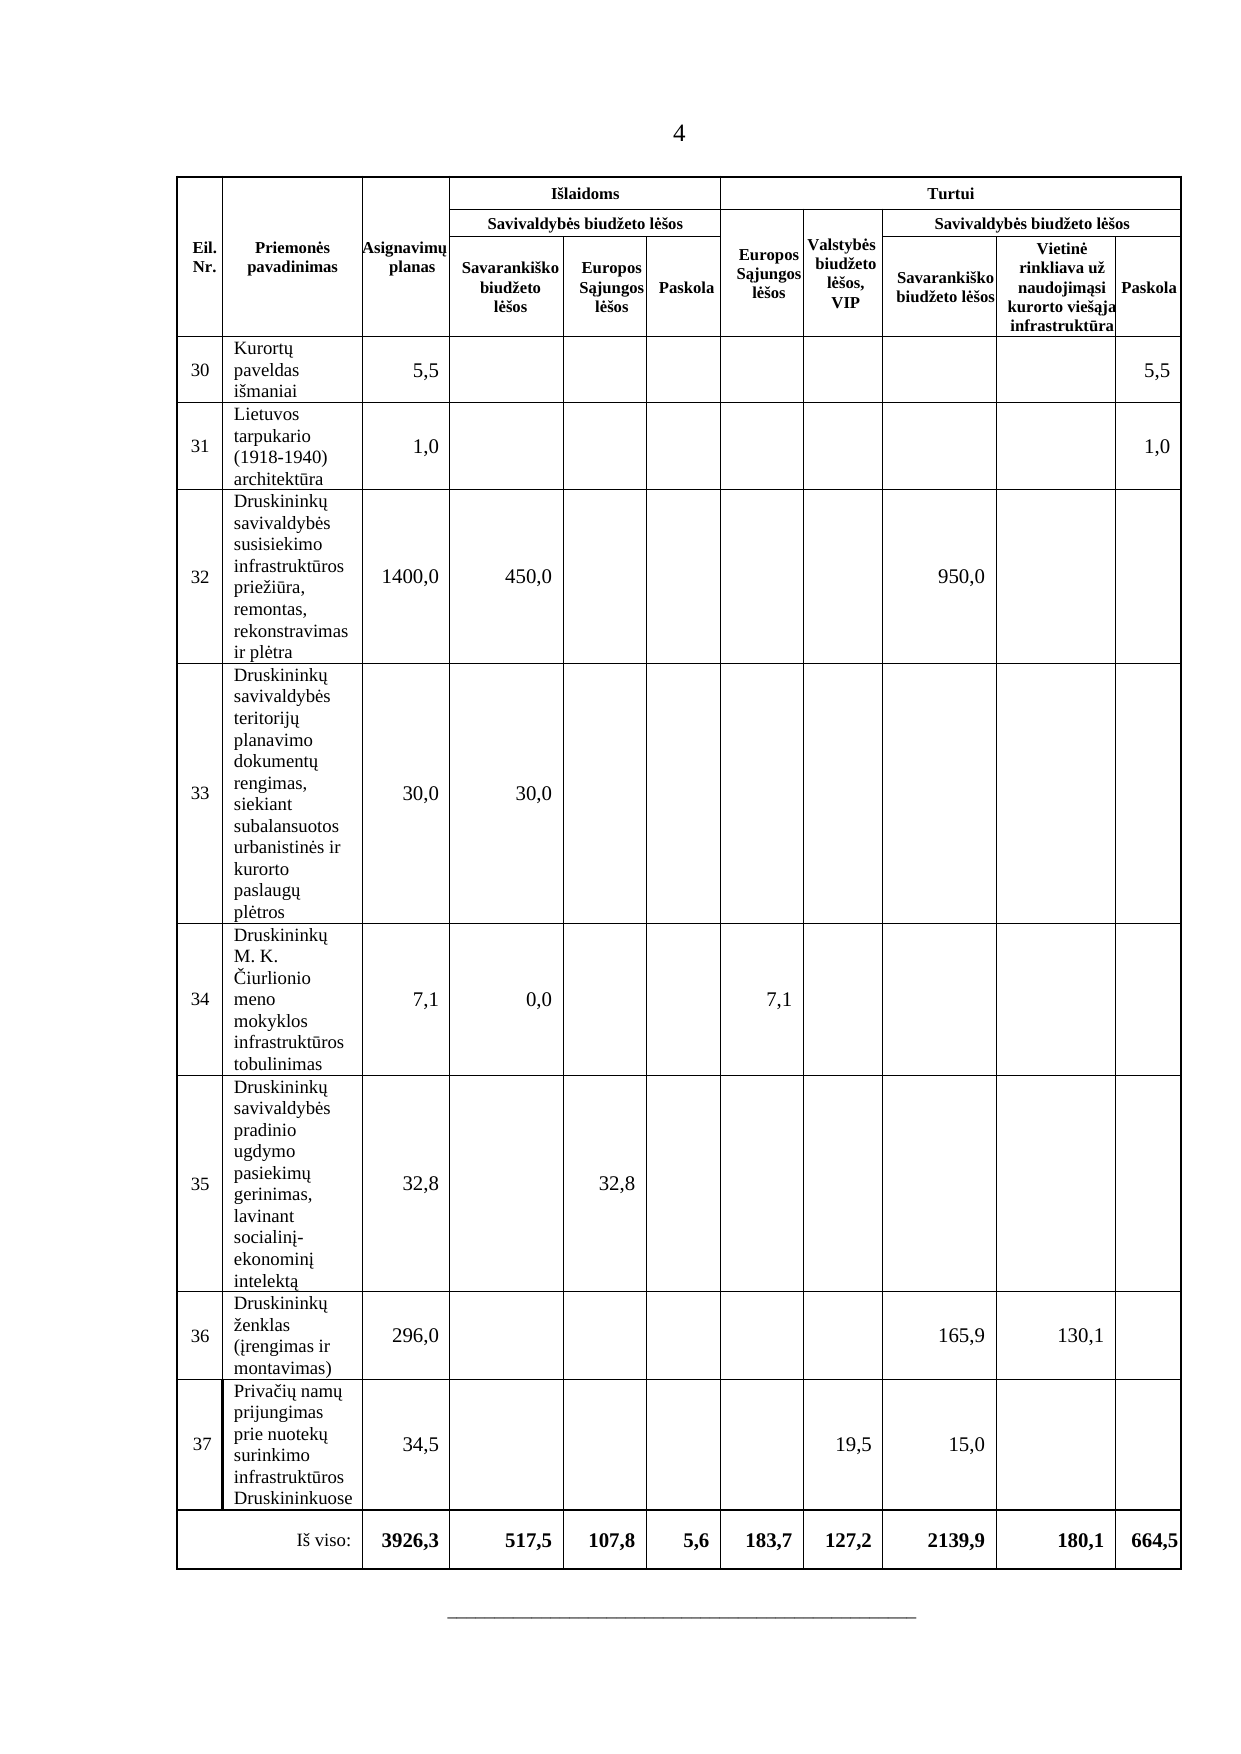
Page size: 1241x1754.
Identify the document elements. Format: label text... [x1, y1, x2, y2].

table_cell [647, 490, 720, 663]
table_cell 2139,9 [883, 1511, 996, 1568]
table_cell Savivaldybės biudžeto lėšos [883, 210, 1180, 236]
table_cell [804, 1076, 882, 1291]
table_cell [647, 664, 720, 922]
table_cell Savivaldybės biudžeto lėšos [450, 210, 720, 236]
table_cell Druskininkų ženklas (įrengimas ir montavimas) [223, 1292, 362, 1378]
table_cell [997, 403, 1115, 489]
table_cell [804, 490, 882, 663]
table_cell 32 [178, 490, 222, 663]
table_cell 517,5 [450, 1511, 563, 1568]
table_cell 33 [178, 664, 222, 922]
table_cell 296,0 [363, 1292, 449, 1378]
table_cell [997, 1380, 1115, 1509]
table_cell Druskininkų M. K. Čiurlionio meno mokyklos infrastruktūros tobulinimas [223, 924, 362, 1074]
table_cell 950,0 [883, 490, 996, 663]
table_cell Kurortų paveldas išmaniai [223, 337, 362, 402]
table_cell 127,2 [804, 1511, 882, 1568]
table_cell 32,8 [564, 1076, 646, 1291]
table_cell 36 [178, 1292, 222, 1378]
table_header Eil. Nr. [178, 178, 222, 336]
table_cell [564, 924, 646, 1074]
table_cell Europos Sąjungos lėšos [721, 210, 803, 336]
table_cell 5,6 [647, 1511, 720, 1568]
table_cell Paskola [647, 237, 720, 336]
table_cell [721, 403, 803, 489]
table_cell [721, 337, 803, 402]
table_cell Iš viso: [178, 1511, 362, 1568]
table_cell 5,5 [363, 337, 449, 402]
table_cell [997, 1076, 1115, 1291]
table_cell [804, 337, 882, 402]
table_cell [647, 1380, 720, 1509]
table_cell 3926,3 [363, 1511, 449, 1568]
table_cell Druskininkų savivaldybės pradinio ugdymo pasiekimų gerinimas, lavinant socialinį-ekonominį intelektą [223, 1076, 362, 1291]
table_cell [564, 490, 646, 663]
table_cell 7,1 [721, 924, 803, 1074]
table_cell [564, 1380, 646, 1509]
table_cell [721, 1380, 803, 1509]
table_cell [997, 490, 1115, 663]
table_cell 19,5 [804, 1380, 882, 1509]
table_cell [804, 664, 882, 922]
table_cell Vietinė rinkliava už naudojimąsi kurorto viešąja infrastruktūra [997, 237, 1115, 336]
table_cell [883, 337, 996, 402]
table_cell Savarankiško biudžeto lėšos [450, 237, 563, 336]
text __________________________________________________ [177, 1599, 1181, 1621]
table_cell [721, 490, 803, 663]
table_cell Druskininkų savivaldybės teritorijų planavimo dokumentų rengimas, siekiant subalansuotos urbanistinės ir kurorto paslaugų plėtros [223, 664, 362, 922]
table_cell [804, 403, 882, 489]
table_cell [647, 1076, 720, 1291]
table_cell 130,1 [997, 1292, 1115, 1378]
table_cell Europos Sąjungos lėšos [564, 237, 646, 336]
table_header Išlaidoms [450, 178, 720, 208]
table_cell 31 [178, 403, 222, 489]
table_cell 34,5 [363, 1380, 449, 1509]
table_cell 1,0 [1116, 403, 1180, 489]
table_cell [1116, 1076, 1180, 1291]
table_cell 1,0 [363, 403, 449, 489]
table_cell 165,9 [883, 1292, 996, 1378]
table_cell [1116, 924, 1180, 1074]
table_header Turtui [721, 178, 1180, 208]
table_cell [804, 924, 882, 1074]
table_cell [883, 403, 996, 489]
table_cell 32,8 [363, 1076, 449, 1291]
table_cell 30,0 [363, 664, 449, 922]
table_cell [450, 337, 563, 402]
table_cell [450, 403, 563, 489]
table_cell [997, 337, 1115, 402]
table_cell [647, 924, 720, 1074]
table_cell [647, 337, 720, 402]
table_cell 5,5 [1116, 337, 1180, 402]
table_cell 450,0 [450, 490, 563, 663]
table_cell [1116, 1292, 1180, 1378]
table_cell [883, 1076, 996, 1291]
table_cell [1116, 664, 1180, 922]
table_cell 180,1 [997, 1511, 1115, 1568]
table_header Asignavimų planas [363, 178, 449, 336]
table_cell Lietuvos tarpukario (1918-1940) architektūra [223, 403, 362, 489]
table_cell [997, 664, 1115, 922]
table_cell 0,0 [450, 924, 563, 1074]
table_cell 1400,0 [363, 490, 449, 663]
table_cell 34 [178, 924, 222, 1074]
table_cell 30 [178, 337, 222, 402]
table_cell [721, 664, 803, 922]
table_cell Privačių namų prijungimas prie nuotekų surinkimo infrastruktūros Druskininkuose [224, 1380, 362, 1509]
table_cell [564, 664, 646, 922]
table_cell Paskola [1116, 237, 1180, 336]
table_cell [883, 664, 996, 922]
table_cell [1116, 1380, 1180, 1509]
table_cell 37 [178, 1380, 221, 1509]
table_cell [721, 1292, 803, 1378]
table_cell 15,0 [883, 1380, 996, 1509]
table_cell [450, 1380, 563, 1509]
table_cell 30,0 [450, 664, 563, 922]
table_cell Savarankiško biudžeto lėšos [883, 237, 996, 336]
table_cell [647, 1292, 720, 1378]
table_cell [564, 337, 646, 402]
table_cell Druskininkų savivaldybės susisiekimo infrastruktūros priežiūra, remontas, rekonstravimas ir plėtra [223, 490, 362, 663]
table_cell [1116, 490, 1180, 663]
table_cell [647, 403, 720, 489]
table_cell 664,5 [1116, 1511, 1180, 1568]
table_cell [450, 1292, 563, 1378]
table_cell [564, 403, 646, 489]
table_cell [883, 924, 996, 1074]
table_cell 7,1 [363, 924, 449, 1074]
table_cell Valstybės biudžeto lėšos, VIP [804, 210, 882, 336]
table_cell 183,7 [721, 1511, 803, 1568]
table_cell [450, 1076, 563, 1291]
table_cell [721, 1076, 803, 1291]
table_cell 107,8 [564, 1511, 646, 1568]
table_cell [804, 1292, 882, 1378]
table_cell [997, 924, 1115, 1074]
table_header Priemonės pavadinimas [223, 178, 362, 336]
table_cell 35 [178, 1076, 222, 1291]
table_cell [564, 1292, 646, 1378]
